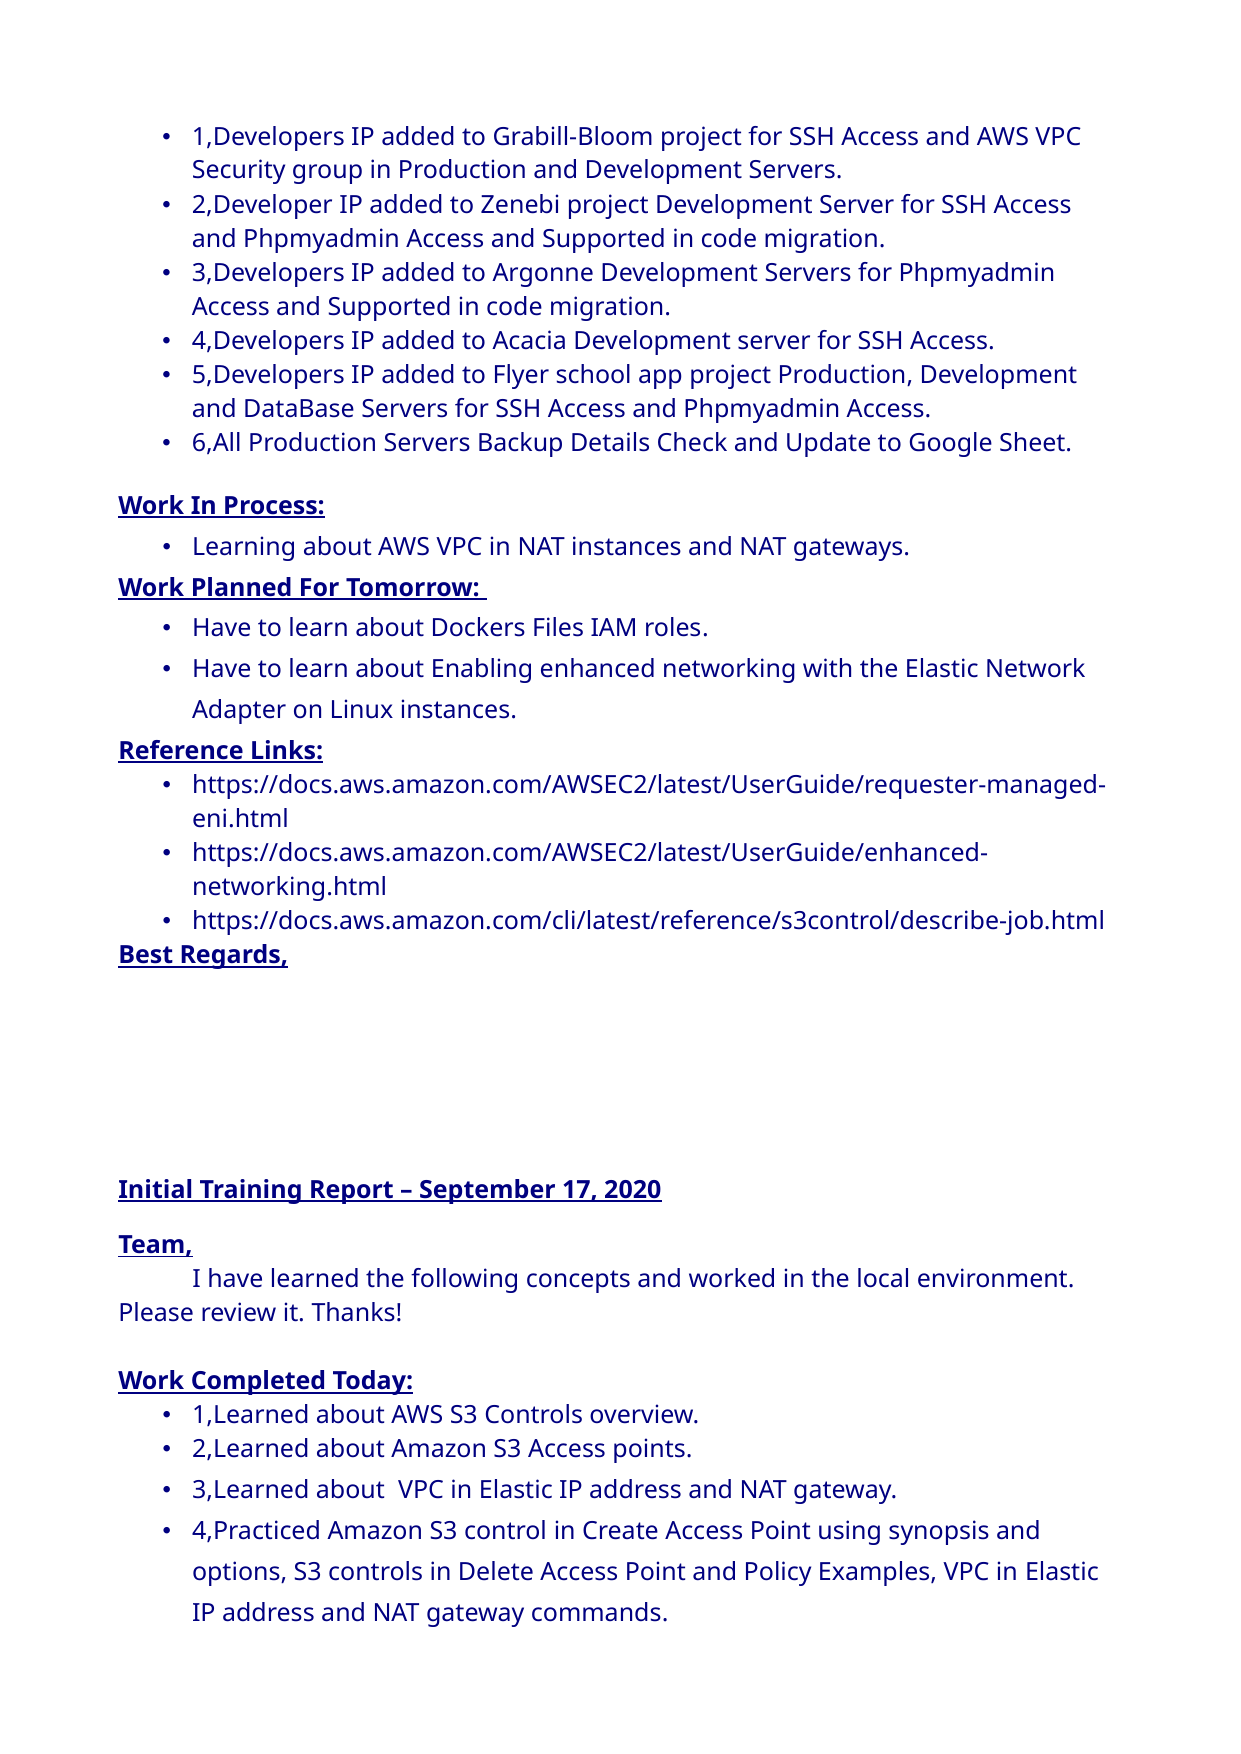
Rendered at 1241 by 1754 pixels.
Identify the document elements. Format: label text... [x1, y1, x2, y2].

list https://docs.aws.amazon.com/AWSEC2/latest/UserGuide/enhanced-networking.html [162, 835, 1122, 903]
list Have to learn about Dockers Files IAM roles. [162, 610, 1122, 644]
text Initial Training Report – September 17, 2020 [118, 1171, 1122, 1205]
text Work Completed Today: [118, 1363, 1122, 1397]
list Have to learn about Enabling enhanced networking with the Elastic Network Adapter on Linux instances. [162, 651, 1122, 726]
subtitle 3,Developers IP added to Argonne Development Servers for Phpmyadmin Access and Supported in code migration. [162, 254, 1122, 322]
text I have learned the following concepts and worked in the local environment. Please review it. Thanks! [118, 1261, 1122, 1329]
list https://docs.aws.amazon.com/AWSEC2/latest/UserGuide/requester-managed-eni.html [162, 767, 1122, 835]
subtitle 6,All Production Servers Backup Details Check and Update to Google Sheet. [162, 425, 1122, 459]
list 3,Learned about VPC in Elastic IP address and NAT gateway. [162, 1472, 1122, 1506]
text Reference Links: [118, 732, 1122, 767]
subtitle 4,Developers IP added to Acacia Development server for SSH Access. [162, 322, 1122, 357]
list https://docs.aws.amazon.com/cli/latest/reference/s3control/describe-job.html [162, 903, 1122, 937]
list 1,Learned about AWS S3 Controls overview. [162, 1397, 1122, 1431]
list 4,Practiced Amazon S3 control in Create Access Point using synopsis and options, S3 controls in Delete Access Point and Policy Examples, VPC in Elastic IP address and NAT gateway commands. [162, 1513, 1122, 1628]
list 2,Learned about Amazon S3 Access points. [162, 1431, 1122, 1465]
text Work Planned For Tomorrow: [118, 569, 1122, 603]
text Team, [118, 1227, 1122, 1261]
list Learning about AWS VPC in NAT instances and NAT gateways. [162, 528, 1122, 562]
subtitle 1,Developers IP added to Grabill-Bloom project for SSH Access and AWS VPC Security group in Production and Development Servers. [162, 118, 1122, 186]
subtitle 5,Developers IP added to Flyer school app project Production, Development and DataBase Servers for SSH Access and Phpmyadmin Access. [162, 357, 1122, 425]
text Best Regards, [118, 937, 1122, 971]
subtitle 2,Developer IP added to Zenebi project Development Server for SSH Access and Phpmyadmin Access and Supported in code migration. [162, 186, 1122, 254]
text Work In Process: [118, 487, 1122, 522]
